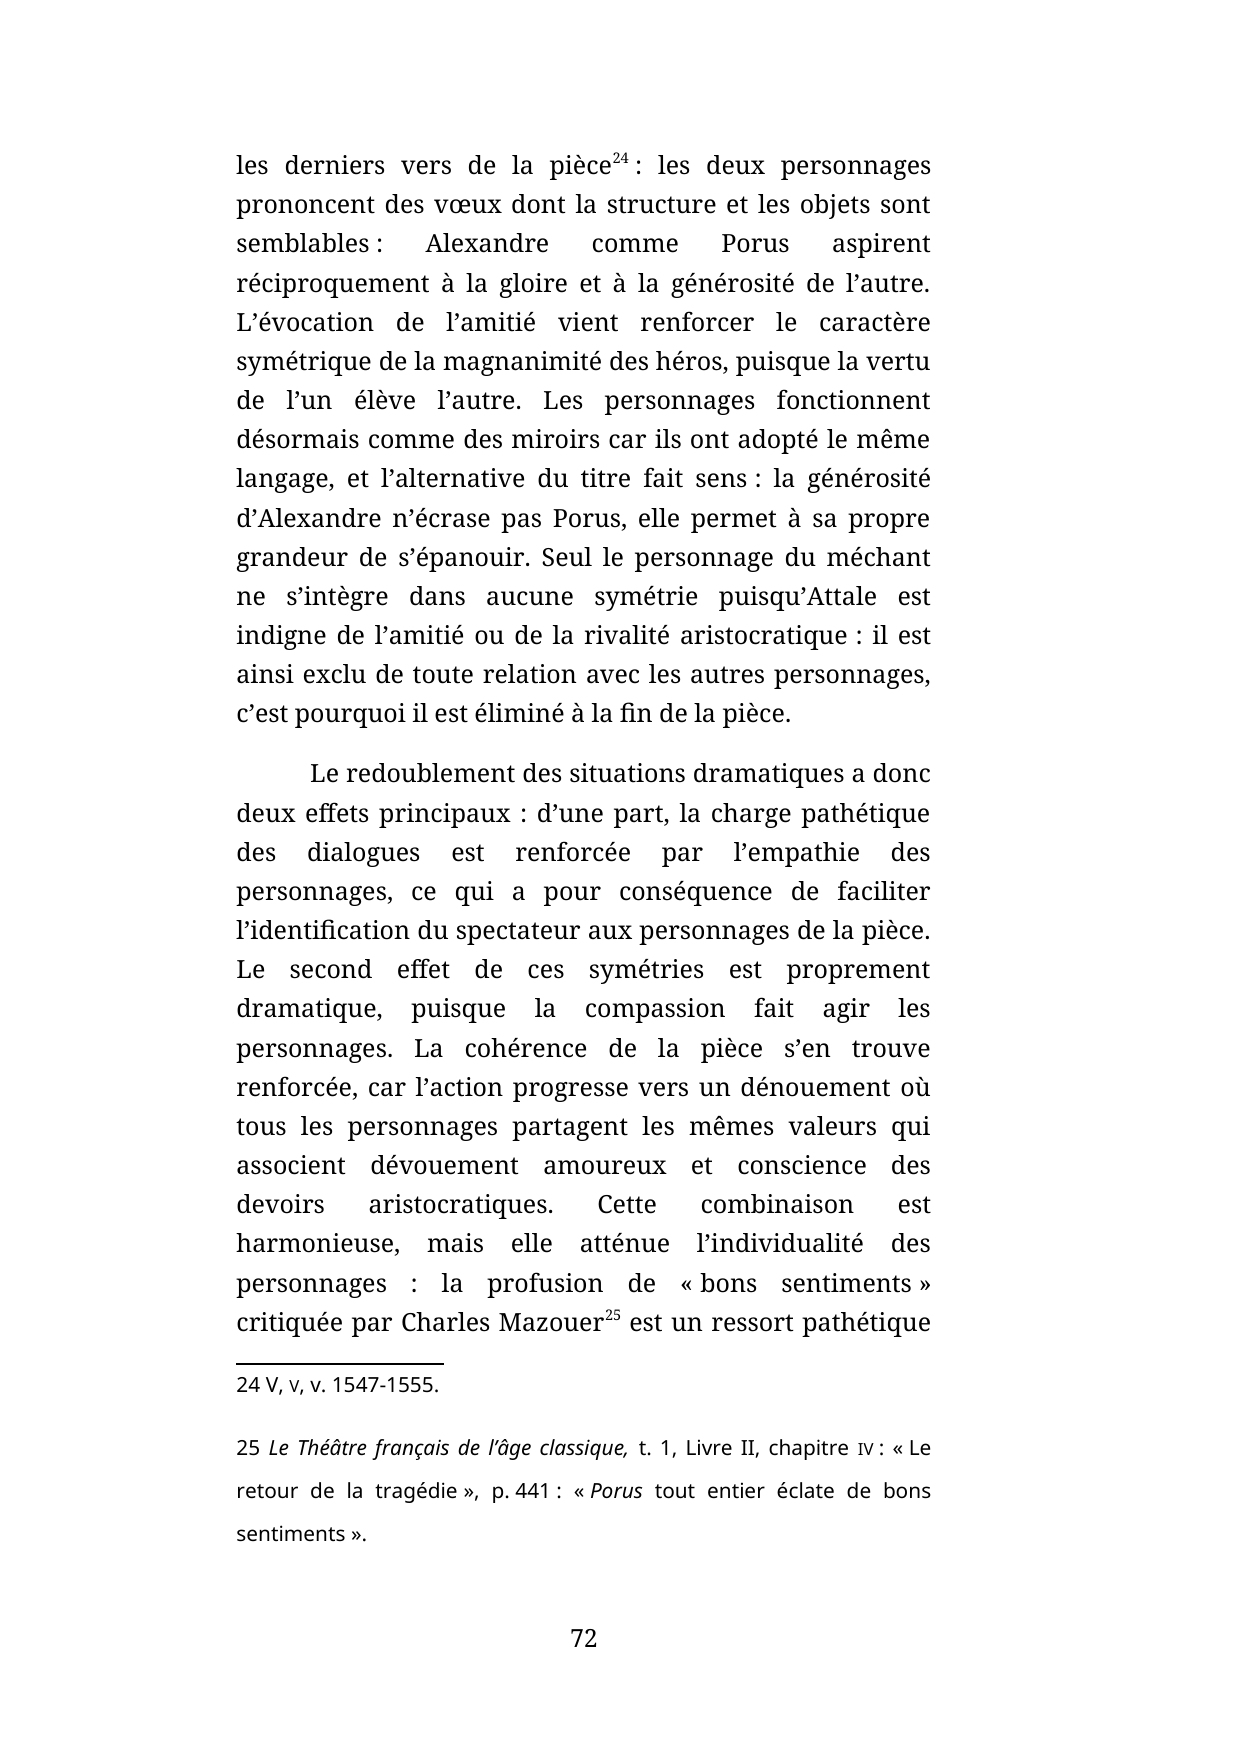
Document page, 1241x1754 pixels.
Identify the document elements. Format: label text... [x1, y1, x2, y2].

text les derniers vers de la pièce : les deux personnages prononcent des vœux dont la structure et les objets sont semblables : Alexandre comme Porus aspirent réciproquement à la gloire et à la générosité de l’autre. L’évocation de l’amitié vient renforcer le caractère symétrique de la magnanimité des héros, puisque la vertu de l’un élève l’autre. Les personnages fonctionnent désormais comme des miroirs car ils ont adopté le même langage, et l’alternative du titre fait sens : la générosité d’Alexandre n’écrase pas Porus, elle permet à sa propre grandeur de s’épanouir. Seul le personnage du méchant ne s’intègre dans aucune symétrie puisqu’Attale est indigne de l’amitié ou de la rivalité aristocratique : il est ainsi exclu de toute relation avec les autres personnages, c’est pourquoi il est éliminé à la fin de la pièce. [236, 148, 931, 730]
text Le redoublement des situations dramatiques a donc deux effets principaux : d’une part, la charge pathétique des dialogues est renforcée par l’empathie des personnages, ce qui a pour conséquence de faciliter l’identification du spectateur aux personnages de la pièce. Le second effet de ces symétries est proprement dramatique, puisque la compassion fait agir les personnages. La cohérence de la pièce s’en trouve renforcée, car l’action progresse vers un dénouement où tous les personnages partagent les mêmes valeurs qui associent dévouement amoureux et conscience des devoirs aristocratiques. Cette combinaison est harmonieuse, mais elle atténue l’individualité des personnages : la profusion de « bons sentiments » critiquée par Charles Mazouer est un ressort pathétique [236, 756, 931, 1338]
text V, v, v. 1547-1555. [236, 1370, 931, 1398]
text Le Théâtre français de l’âge classique, t. 1, Livre II, chapitre iv : « Le retour de la tragédie », p. 441 : « Porus tout entier éclate de bons sentiments ». [236, 1433, 931, 1547]
